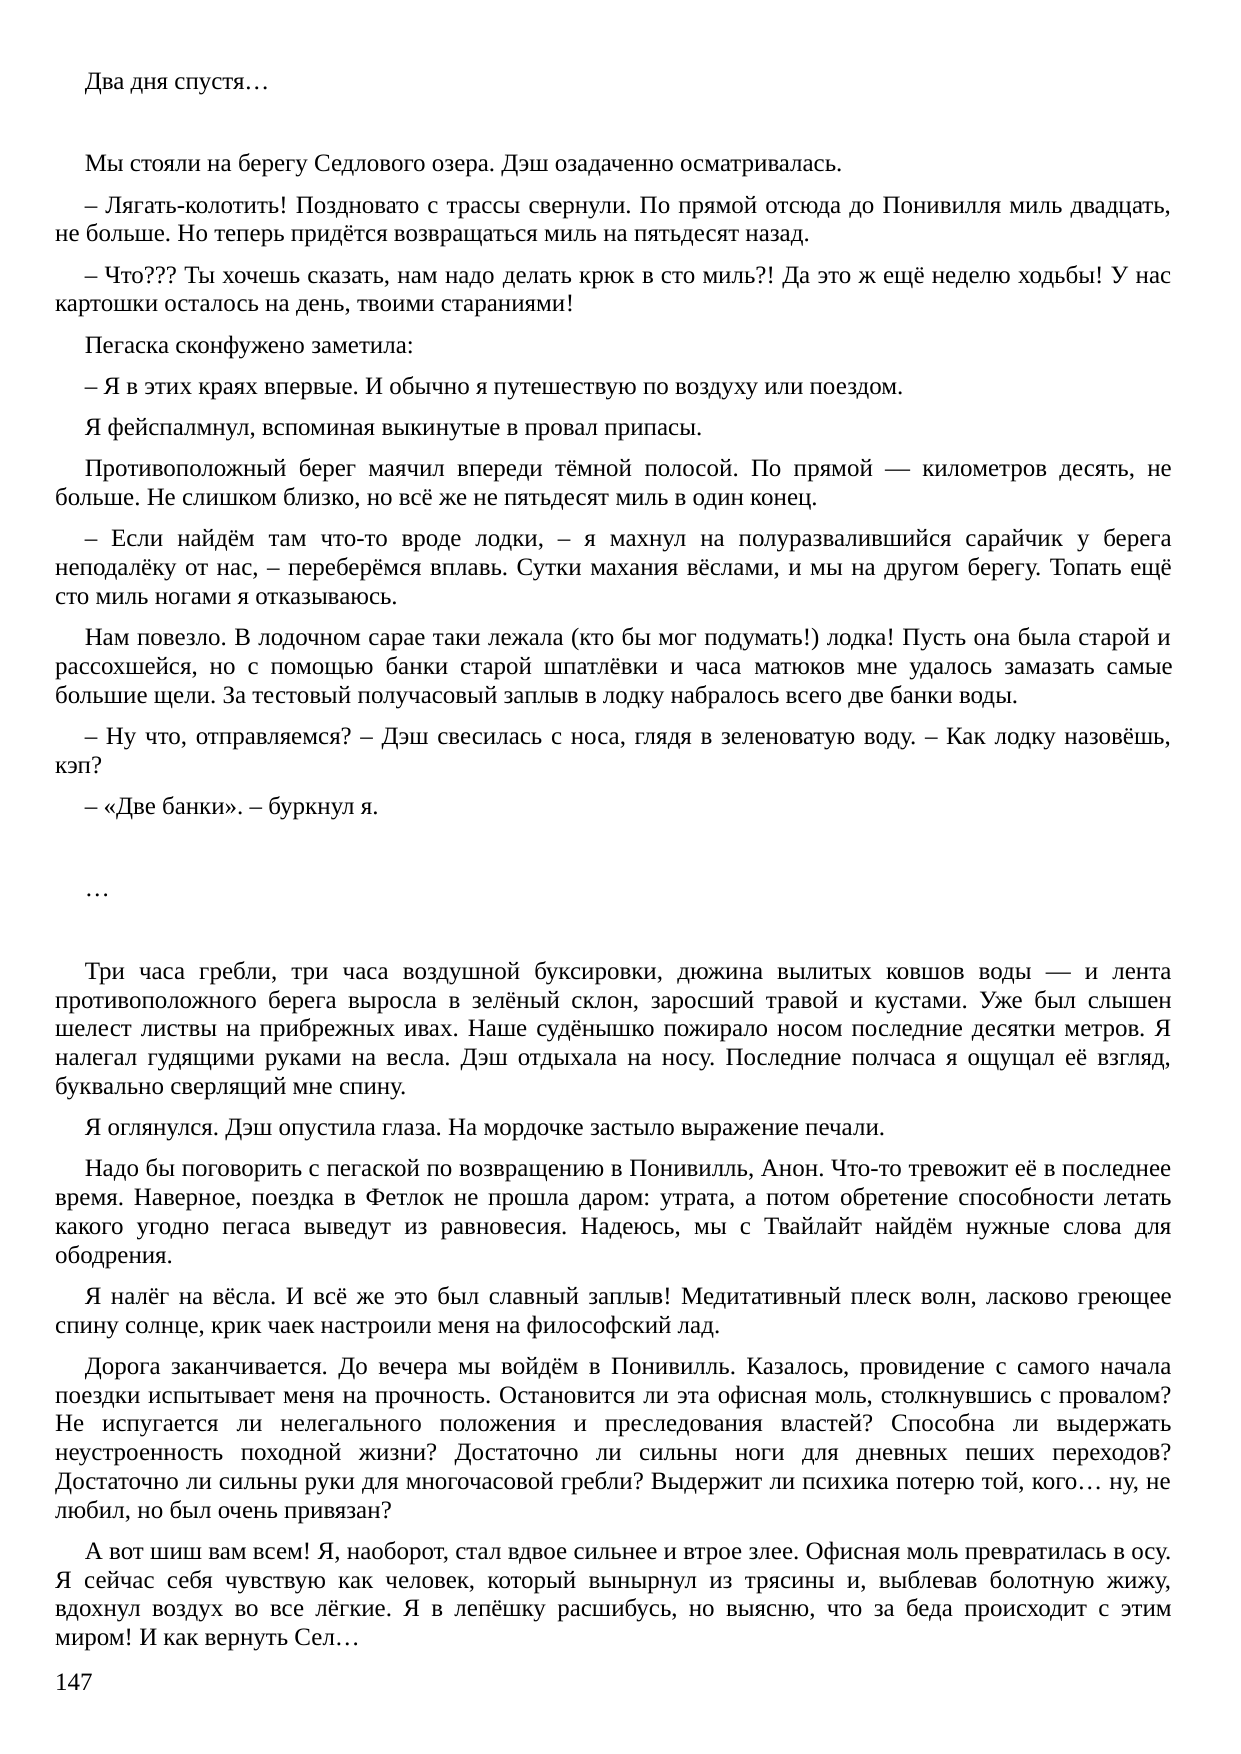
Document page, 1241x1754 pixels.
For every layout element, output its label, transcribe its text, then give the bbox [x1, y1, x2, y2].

text Нам повезло. В лодочном сарае таки лежала (кто бы мог подумать!) лодка! Пусть она была старой и рассохшейся, но с помощью банки старой шпатлёвки и часа матюков мне удалось замазать самые большие щели. За тестовый получасовый заплыв в лодку набралось всего две банки воды. [55, 622, 1173, 708]
text Я налёг на вёсла. И всё же это был славный заплыв! Медитативный плеск волн, ласково греющее спину солнце, крик чаек настроили меня на философский лад. [55, 1281, 1173, 1338]
text – Лягать-колотить! Поздновато с трассы свернули. По прямой отсюда до Понивилля миль двадцать, не больше. Но теперь придётся возвращаться миль на пятьдесят назад. [55, 190, 1173, 247]
text – Ну что, отправляемся? – Дэш свесилась с носа, глядя в зеленоватую воду. – Как лодку назовёшь, кэп? [55, 721, 1173, 778]
text Два дня спустя… [55, 66, 1173, 95]
text А вот шиш вам всем! Я, наоборот, стал вдвое сильнее и втрое злее. Офисная моль превратилась в осу. Я сейчас себя чувствую как человек, который вынырнул из трясины и, выблевав болотную жижу, вдохнул воздух во все лёгкие. Я в лепёшку расшибусь, но выясню, что за беда происходит с этим миром! И как вернуть Сел… [55, 1536, 1173, 1651]
text – Что??? Ты хочешь сказать, нам надо делать крюк в сто миль?! Да это ж ещё неделю ходьбы! У нас картошки осталось на день, твоими стараниями! [55, 260, 1173, 317]
text Я оглянулся. Дэш опустила глаза. На мордочке застыло выражение печали. [55, 1112, 1173, 1141]
text Я фейспалмнул, вспоминая выкинутые в провал припасы. [55, 412, 1173, 441]
text … [55, 873, 1173, 902]
text Противоположный берег маячил впереди тёмной полосой. По прямой — километров десять, не больше. Не слишком близко, но всё же не пятьдесят миль в один конец. [55, 453, 1173, 511]
text Дорога заканчивается. До вечера мы войдём в Понивилль. Казалось, провидение с самого начала поездки испытывает меня на прочность. Остановится ли эта офисная моль, столкнувшись с провалом? Не испугается ли нелегального положения и преследования властей? Способна ли выдержать неустроенность походной жизни? Достаточно ли сильны ноги для дневных пеших переходов? Достаточно ли сильны руки для многочасовой гребли? Выдержит ли психика потерю той, кого… ну, не любил, но был очень привязан? [55, 1351, 1173, 1523]
text Надо бы поговорить с пегаской по возвращению в Понивилль, Анон. Что-то тревожит её в последнее время. Наверное, поездка в Фетлок не прошла даром: утрата, а потом обретение способности летать какого угодно пегаса выведут из равновесия. Надеюсь, мы с Твайлайт найдём нужные слова для ободрения. [55, 1153, 1173, 1268]
text – Я в этих краях впервые. И обычно я путешествую по воздуху или поездом. [55, 371, 1173, 400]
text Мы стояли на берегу Седлового озера. Дэш озадаченно осматривалась. [55, 148, 1173, 177]
text – Если найдём там что-то вроде лодки, – я махнул на полуразвалившийся сарайчик у берега неподалёку от нас, – переберёмся вплавь. Сутки махания вёслами, и мы на другом берегу. Топать ещё сто миль ногами я отказываюсь. [55, 523, 1173, 610]
text – «Две банки». – буркнул я. [55, 791, 1173, 820]
text Пегаска сконфужено заметила: [55, 330, 1173, 358]
text Три часа гребли, три часа воздушной буксировки, дюжина вылитых ковшов воды — и лента противоположного берега выросла в зелёный склон, заросший травой и кустами. Уже был слышен шелест листвы на прибрежных ивах. Наше судёнышко пожирало носом последние десятки метров. Я налегал гудящими руками на весла. Дэш отдыхала на носу. Последние полчаса я ощущал её взгляд, буквально сверлящий мне спину. [55, 956, 1173, 1100]
